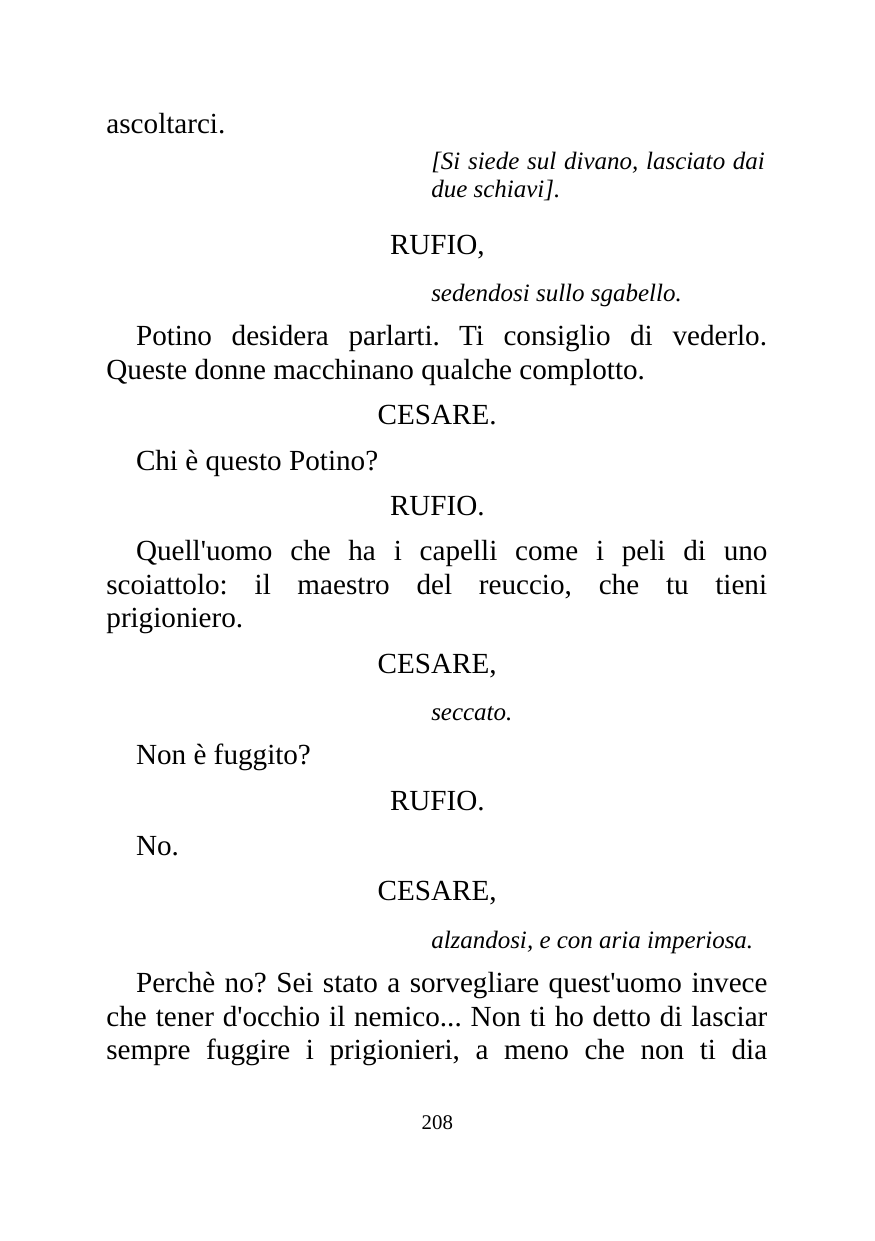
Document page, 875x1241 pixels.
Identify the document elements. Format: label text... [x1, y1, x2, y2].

text Perchè no? Sei stato a sorvegliare quest'uomo invece che tener d'occhio il nemico... Non ti ho detto di lasciar sempre fuggire i prigionieri, a meno che non ti dia [106, 965, 768, 1066]
text Quell'uomo che ha i capelli come i peli di uno scoiattolo: il maestro del reuccio, che tu tieni prigioniero. [106, 533, 768, 634]
text ascoltarci. [106, 106, 768, 140]
text RUFIO. [106, 783, 768, 816]
text RUFIO, [106, 227, 768, 260]
text alzandosi, e con aria imperiosa. [431, 925, 768, 953]
text CESARE, [106, 873, 768, 907]
text Chi è questo Potino? [106, 443, 768, 476]
text CESARE, [106, 646, 768, 679]
text Non è fuggito? [106, 737, 768, 771]
text RUFIO. [106, 488, 768, 522]
text sedendosi sullo sgabello. [431, 278, 768, 307]
text [Si siede sul divano, lasciato dai due schiavi]. [431, 146, 768, 203]
text No. [106, 828, 768, 862]
text Potino desidera parlarti. Ti consiglio di vederlo. Queste donne macchinano qualche complotto. [106, 318, 768, 386]
text CESARE. [106, 397, 768, 431]
text seccato. [431, 697, 768, 726]
